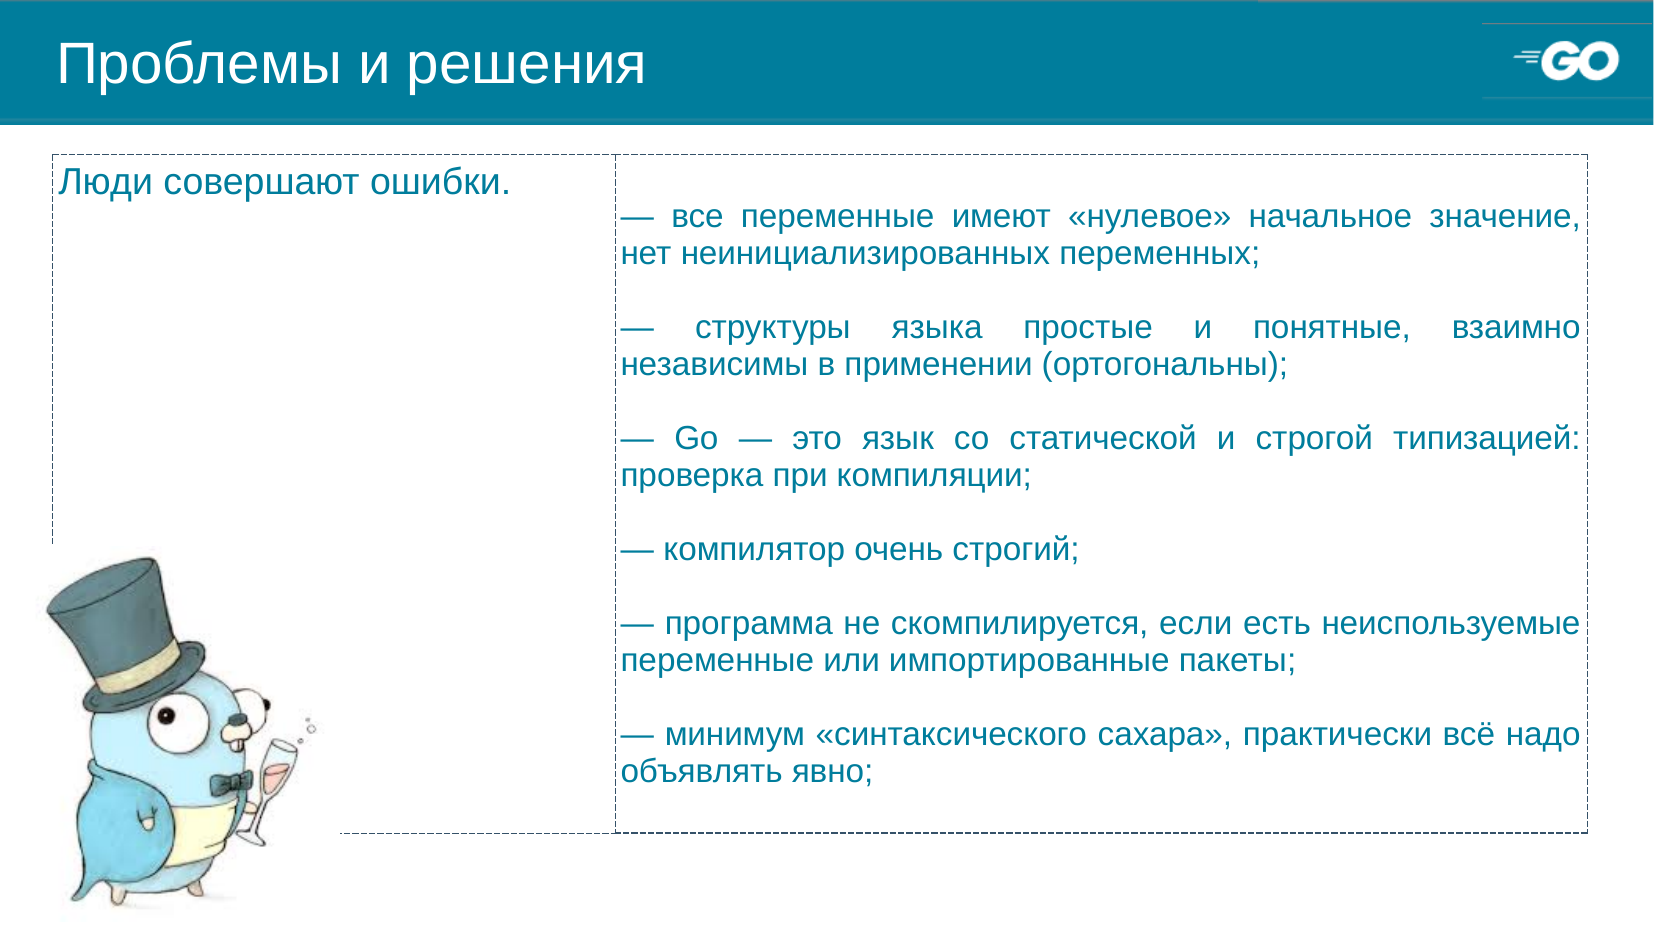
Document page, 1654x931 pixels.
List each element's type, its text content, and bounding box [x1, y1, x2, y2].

picture [1542, 41, 1619, 81]
text_box Проблемы и решения [41, 23, 1495, 104]
table_header — все переменные имеют «нулевое» начальное значение, нет неинициализированных переменных; — структуры языка простые и понятные, взаимно независимы в применении (ортогональны); — Go — это язык со статической и строгой типизацией: проверка при компиляции; — компилятор очень строгий; — программа не скомпилируется, если есть неиспользуемые переменные или импортированные пакеты; — минимум «синтаксического сахара», практически всё надо объявлять явно; [615, 155, 1588, 833]
picture [11, 546, 340, 922]
table_header Люди совершают ошибки. [52, 155, 615, 833]
